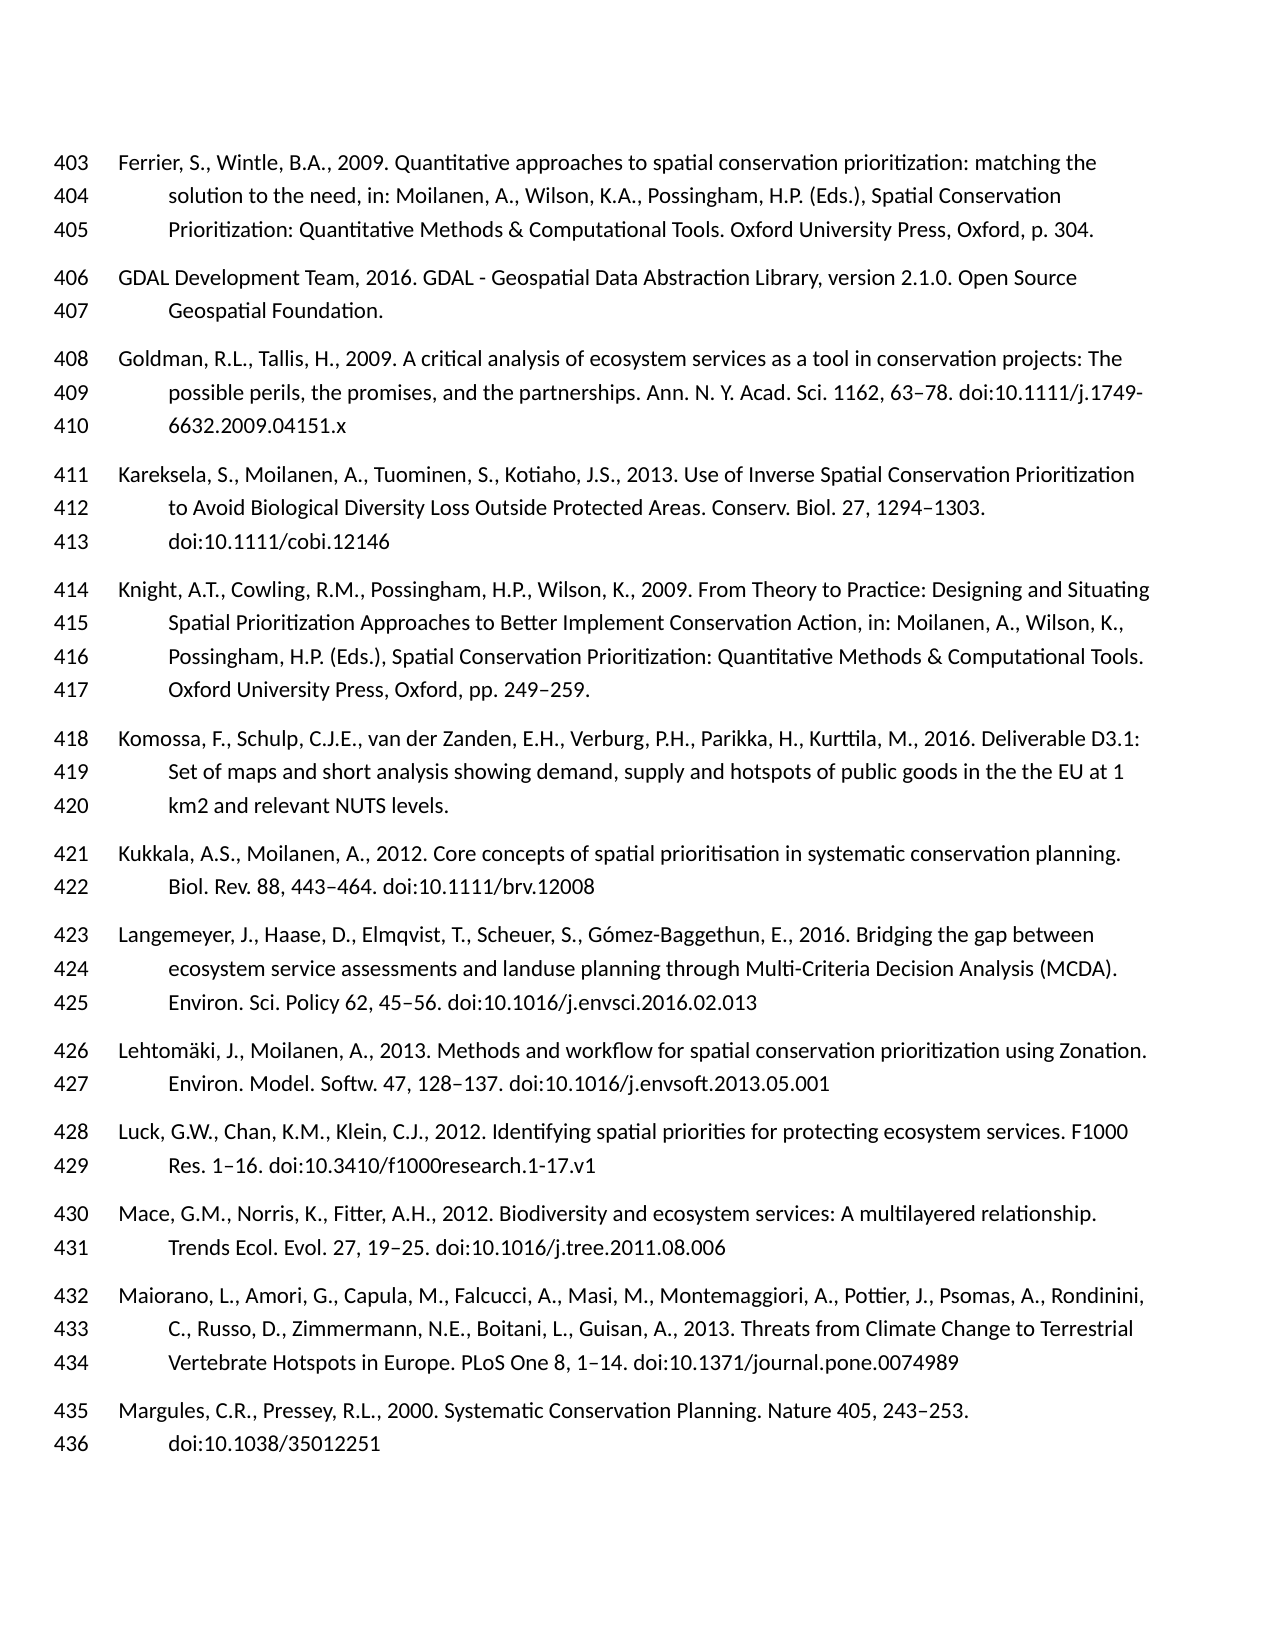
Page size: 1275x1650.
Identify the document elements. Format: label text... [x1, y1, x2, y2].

text Ferrier, S., Wintle, B.A., 2009. Quantitative approaches to spatial conservation prioritization: matching the solution to the need, in: Moilanen, A., Wilson, K.A., Possingham, H.P. (Eds.), Spatial Conservation Prioritization: Quantitative Methods & Computational Tools. Oxford University Press, Oxford, p. 304. [118, 148, 1157, 243]
text Knight, A.T., Cowling, R.M., Possingham, H.P., Wilson, K., 2009. From Theory to Practice: Designing and Situating Spatial Prioritization Approaches to Better Implement Conservation Action, in: Moilanen, A., Wilson, K., Possingham, H.P. (Eds.), Spatial Conservation Prioritization: Quantitative Methods & Computational Tools. Oxford University Press, Oxford, pp. 249–259. [118, 575, 1157, 703]
text Kareksela, S., Moilanen, A., Tuominen, S., Kotiaho, J.S., 2013. Use of Inverse Spatial Conservation Prioritization to Avoid Biological Diversity Loss Outside Protected Areas. Conserv. Biol. 27, 1294–1303. doi:10.1111/cobi.12146 [118, 460, 1157, 555]
text Langemeyer, J., Haase, D., Elmqvist, T., Scheuer, S., Gómez-Baggethun, E., 2016. Bridging the gap between ecosystem service assessments and landuse planning through Multi-Criteria Decision Analysis (MCDA). Environ. Sci. Policy 62, 45–56. doi:10.1016/j.envsci.2016.02.013 [118, 921, 1157, 1016]
text Kukkala, A.S., Moilanen, A., 2012. Core concepts of spatial prioritisation in systematic conservation planning. Biol. Rev. 88, 443–464. doi:10.1111/brv.12008 [118, 839, 1157, 900]
text Komossa, F., Schulp, C.J.E., van der Zanden, E.H., Verburg, P.H., Parikka, H., Kurttila, M., 2016. Deliverable D3.1: Set of maps and short analysis showing demand, supply and hotspots of public goods in the the EU at 1 km2 and relevant NUTS levels. [118, 724, 1157, 819]
text Mace, G.M., Norris, K., Fitter, A.H., 2012. Biodiversity and ecosystem services: A multilayered relationship. Trends Ecol. Evol. 27, 19–25. doi:10.1016/j.tree.2011.08.006 [118, 1199, 1157, 1261]
text Goldman, R.L., Tallis, H., 2009. A critical analysis of ecosystem services as a tool in conservation projects: The possible perils, the promises, and the partnerships. Ann. N. Y. Acad. Sci. 1162, 63–78. doi:10.1111/j.1749-6632.2009.04151.x [118, 344, 1157, 439]
text Luck, G.W., Chan, K.M., Klein, C.J., 2012. Identifying spatial priorities for protecting ecosystem services. F1000 Res. 1–16. doi:10.3410/f1000research.1-17.v1 [118, 1117, 1157, 1179]
text Margules, C.R., Pressey, R.L., 2000. Systematic Conservation Planning. Nature 405, 243–253. doi:10.1038/35012251 [118, 1396, 1157, 1457]
text Maiorano, L., Amori, G., Capula, M., Falcucci, A., Masi, M., Montemaggiori, A., Pottier, J., Psomas, A., Rondinini, C., Russo, D., Zimmermann, N.E., Boitani, L., Guisan, A., 2013. Threats from Climate Change to Terrestrial Vertebrate Hotspots in Europe. PLoS One 8, 1–14. doi:10.1371/journal.pone.0074989 [118, 1281, 1157, 1376]
text Lehtomäki, J., Moilanen, A., 2013. Methods and workflow for spatial conservation prioritization using Zonation. Environ. Model. Softw. 47, 128–137. doi:10.1016/j.envsoft.2013.05.001 [118, 1036, 1157, 1097]
text GDAL Development Team, 2016. GDAL - Geospatial Data Abstraction Library, version 2.1.0. Open Source Geospatial Foundation. [118, 263, 1157, 324]
